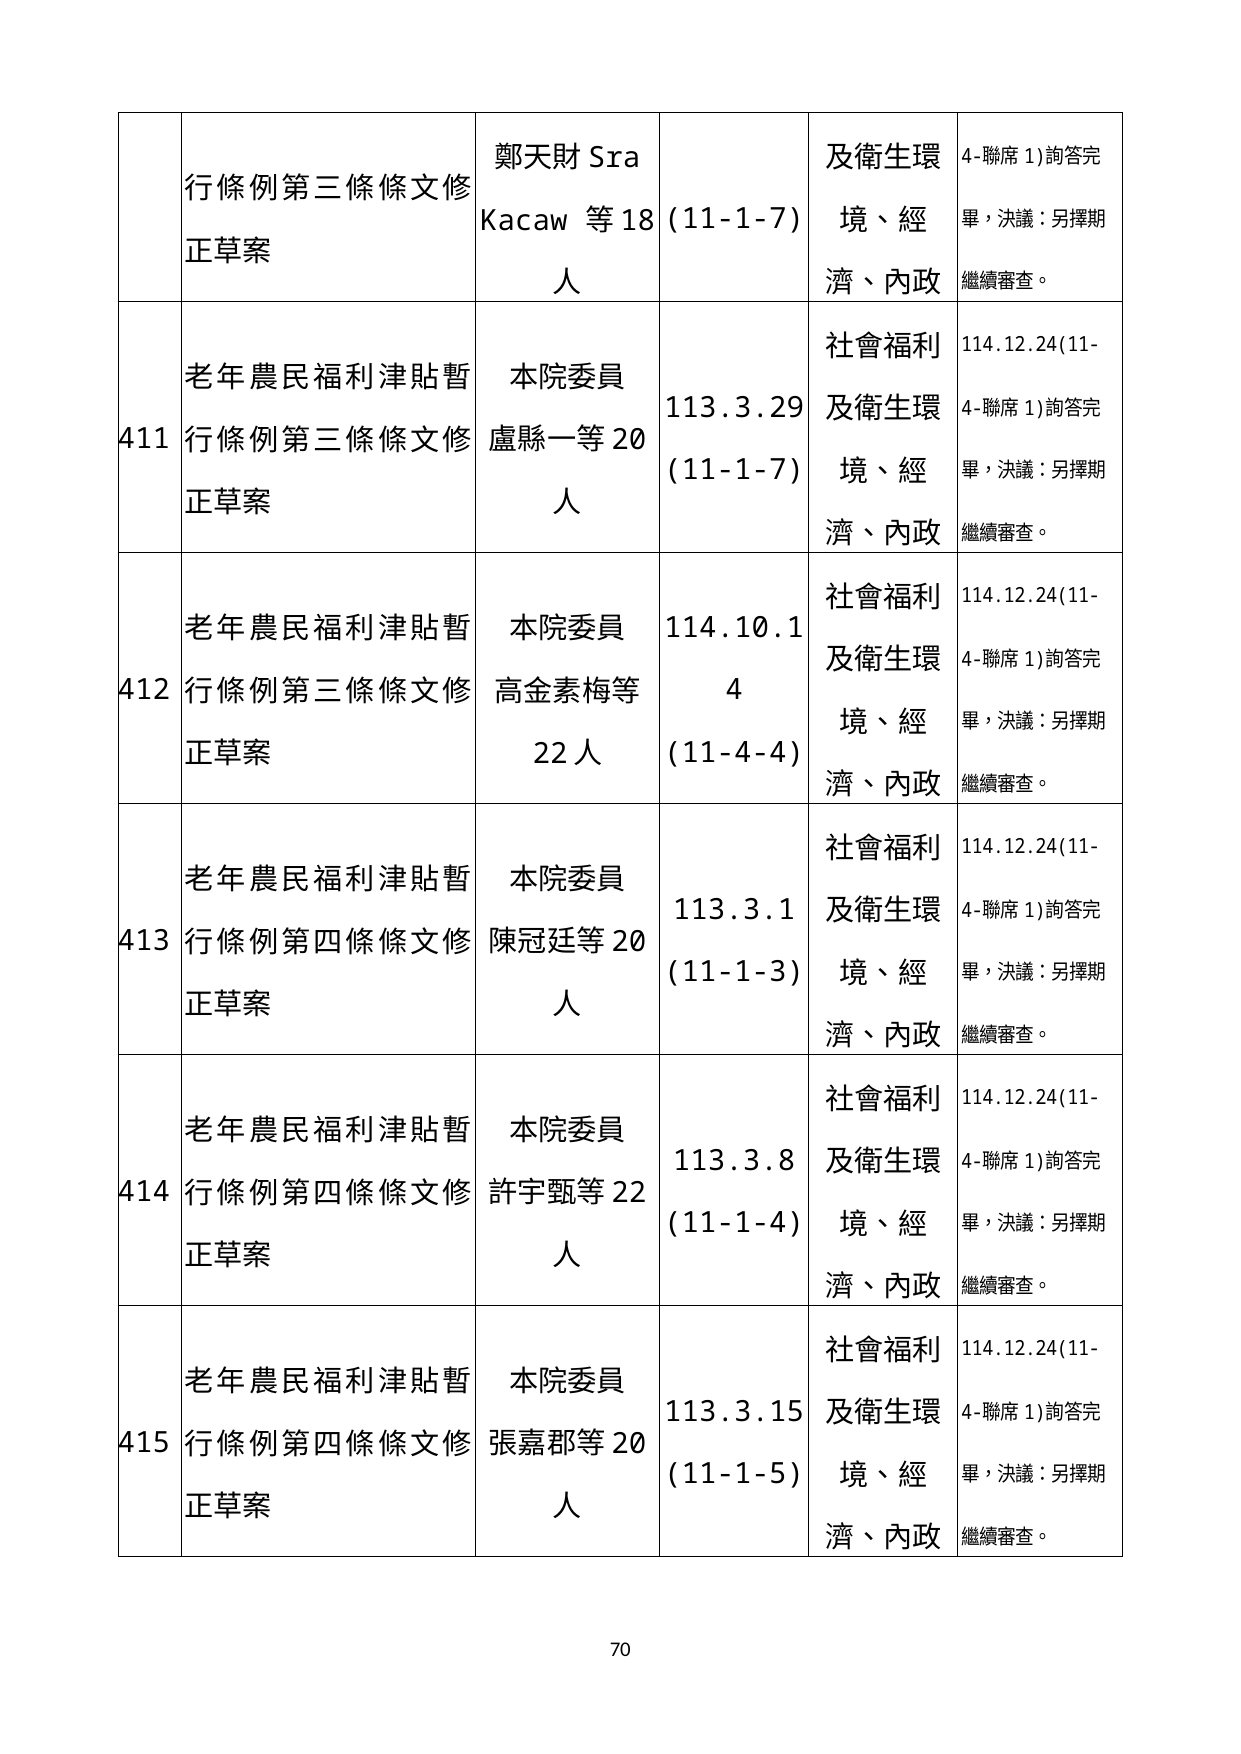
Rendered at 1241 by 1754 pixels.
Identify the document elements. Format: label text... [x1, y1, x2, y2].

table_cell 114.12.24(11-4-聯席1)詢答完畢，決議：另擇期繼續審查。 [958, 1306, 1122, 1556]
table_cell [121, 1434, 128, 1445]
table_cell 本院委員 許宇甄等22人 [476, 1055, 659, 1305]
table_cell 114.12.24(11-4-聯席1)詢答完畢，決議：另擇期繼續審查。 [958, 302, 1122, 552]
table_cell [121, 932, 128, 943]
table_cell 老年農民福利津貼暫行條例第四條條文修正草案 [182, 1306, 475, 1556]
table_cell 114.12.24(11-4-聯席1)詢答完畢，決議：另擇期繼續審查。 [958, 804, 1122, 1054]
table_cell 本院委員 高金素梅等22人 [476, 553, 659, 803]
table_cell 114.12.24(11-4-聯席1)詢答完畢，決議：另擇期繼續審查。 [958, 1055, 1122, 1305]
table_cell [121, 430, 128, 441]
table_cell 社會福利及衛生環境、經濟、內政 [809, 1055, 957, 1305]
table_cell [119, 553, 181, 803]
table_cell 114.12.24(11-4-聯席1)詢答完畢，決議：另擇期繼續審查。 [958, 553, 1122, 803]
table_cell 113.3.8 (11-1-4) [660, 1055, 808, 1305]
table_cell 社會福利及衛生環境、經濟、內政 [809, 1306, 957, 1556]
table_cell 本院委員 陳冠廷等20人 [476, 804, 659, 1054]
table_cell 老年農民福利津貼暫行條例第三條條文修正草案 [182, 302, 475, 552]
table_cell 4-聯席1)詢答完畢，決議：另擇期繼續審查。 [958, 113, 1122, 301]
table_cell 社會福利及衛生環境、經濟、內政 [809, 553, 957, 803]
table_cell 社會福利及衛生環境、經濟、內政 [809, 302, 957, 552]
table_cell 鄭天財Sra Kacaw 等18人 [476, 113, 659, 301]
table_cell 及衛生環境、經濟、內政 [809, 113, 957, 301]
table_cell (11-1-7) [660, 113, 808, 301]
table_cell 老年農民福利津貼暫行條例第四條條文修正草案 [182, 1055, 475, 1305]
table_cell [119, 1055, 181, 1305]
table_cell [121, 681, 128, 692]
table_cell [119, 1306, 181, 1556]
table_cell [119, 113, 181, 301]
table_cell 113.3.15 (11-1-5) [660, 1306, 808, 1556]
table_cell 行條例第三條條文修正草案 [182, 113, 475, 301]
table_cell 本院委員 張嘉郡等20人 [476, 1306, 659, 1556]
table_cell [119, 302, 181, 552]
table_cell [119, 804, 181, 1054]
table_cell [121, 1183, 128, 1194]
table_cell 老年農民福利津貼暫行條例第四條條文修正草案 [182, 804, 475, 1054]
table_cell 113.3.29 (11-1-7) [660, 302, 808, 552]
table_cell 本院委員 盧縣一等20人 [476, 302, 659, 552]
table_cell 老年農民福利津貼暫行條例第三條條文修正草案 [182, 553, 475, 803]
table_cell 社會福利及衛生環境、經濟、內政 [809, 804, 957, 1054]
table_cell 113.3.1 (11-1-3) [660, 804, 808, 1054]
table_cell 114.10.14 (11-4-4) [660, 553, 808, 803]
